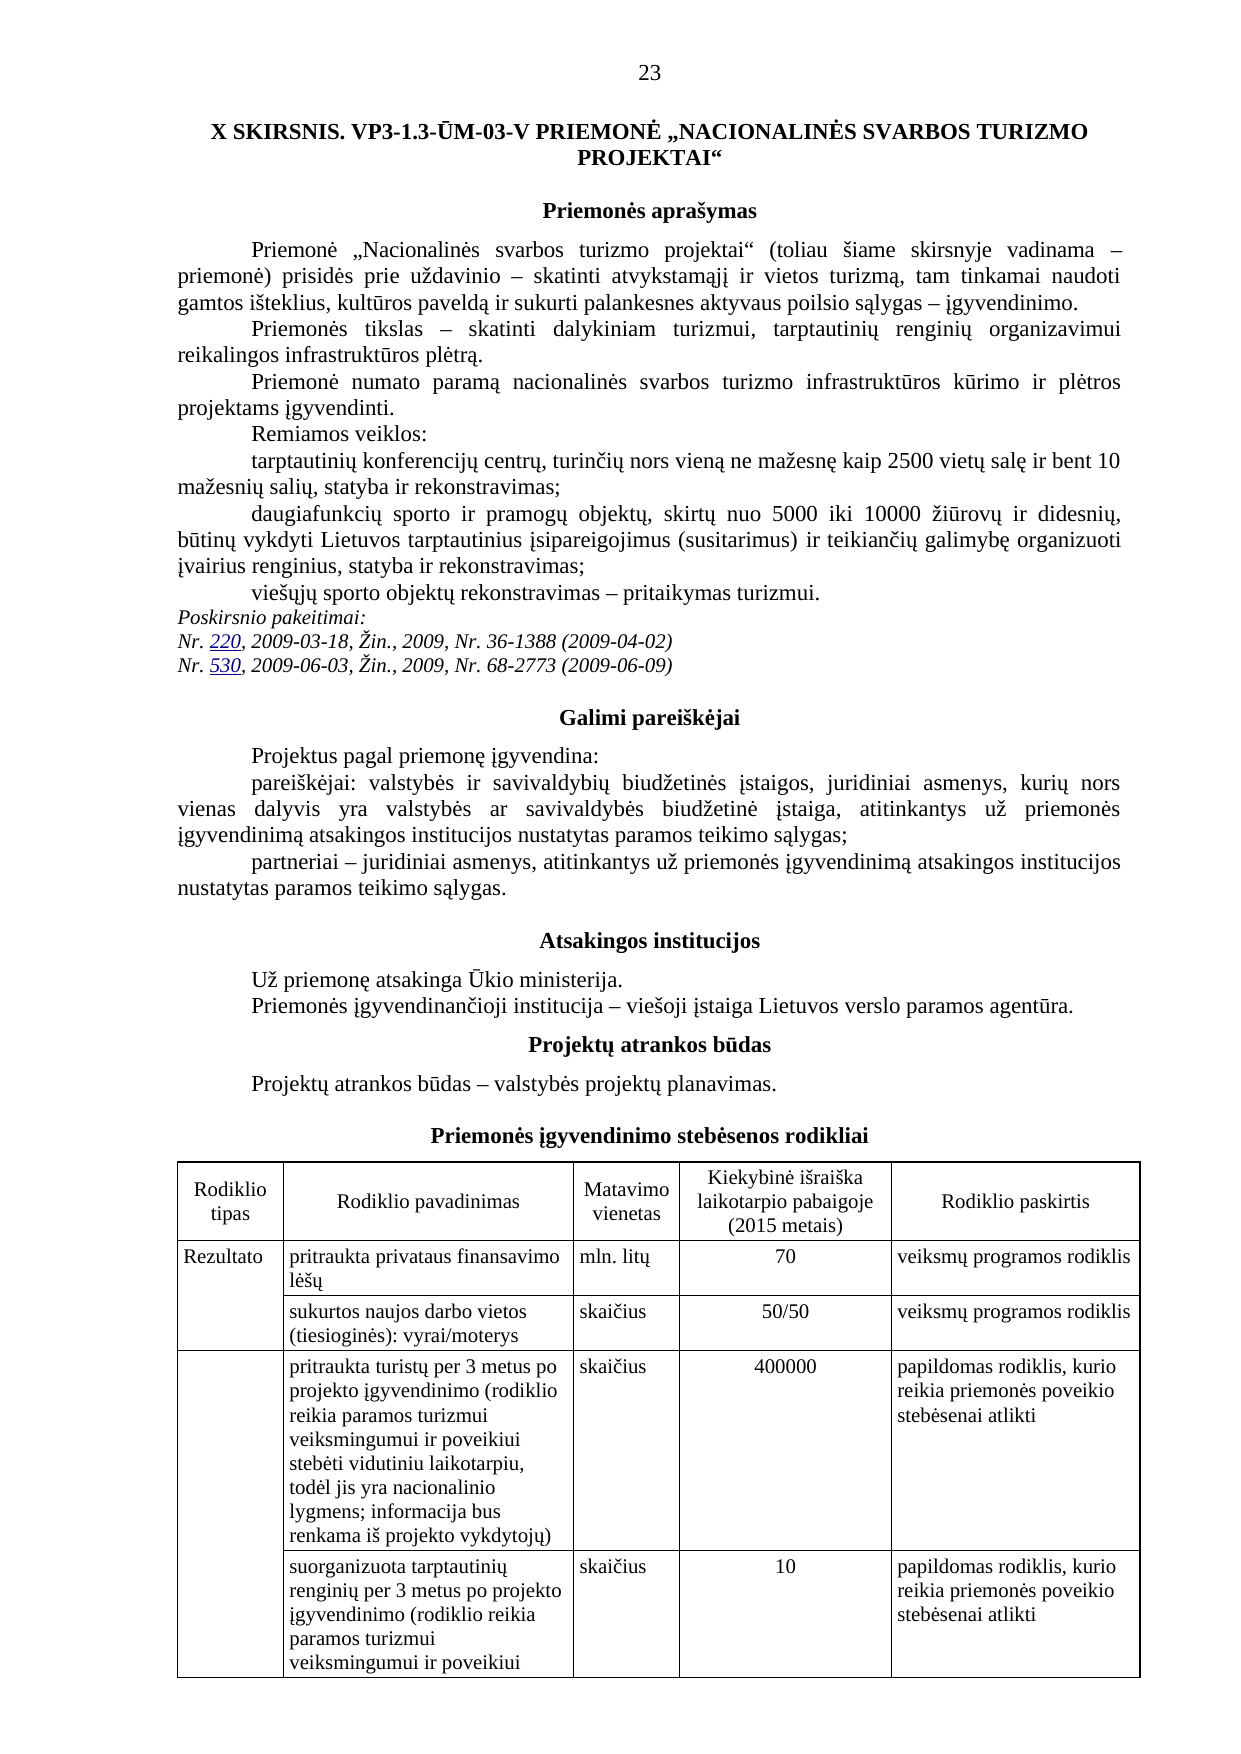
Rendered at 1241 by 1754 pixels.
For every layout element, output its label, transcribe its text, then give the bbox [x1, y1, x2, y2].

table_cell pritraukta privataus finansavimo lėšų [284, 1241, 573, 1295]
text Nr. 220, 2009-03-18, Žin., 2009, Nr. 36-1388 (2009-04-02) [177, 629, 1122, 653]
text Projektų atrankos būdas [177, 1031, 1122, 1057]
text Poskirsnio pakeitimai: [177, 605, 1122, 629]
text Projektų atrankos būdas – valstybės projektų planavimas. [177, 1070, 1122, 1096]
table_cell papildomas rodiklis, kurio reikia priemonės poveikio stebėsenai atlikti [892, 1351, 1139, 1550]
text Projektus pagal priemonę įgyvendina: [177, 742, 1122, 769]
text tarptautinių konferencijų centrų, turinčių nors vieną ne mažesnę kaip 2500 vietų salę ir bent 10 mažesnių salių, statyba ir rekonstravimas; [177, 447, 1122, 499]
text Priemonės tikslas – skatinti dalykiniam turizmui, tarptautinių renginių organizavimui reikalingos infrastruktūros plėtrą. [177, 315, 1122, 368]
text daugiafunkcių sporto ir pramogų objektų, skirtų nuo 5000 iki 10000 žiūrovų ir didesnių, būtinų vykdyti Lietuvos tarptautinius įsipareigojimus (susitarimus) ir teikiančių galimybę organizuoti įvairius renginius, statyba ir rekonstravimas; [177, 499, 1122, 579]
text Priemonė „Nacionalinės svarbos turizmo projektai“ (toliau šiame skirsnyje vadinama – priemonė) prisidės prie uždavinio – skatinti atvykstamąjį ir vietos turizmą, tam tinkamai naudoti gamtos išteklius, kultūros paveldą ir sukurti palankesnes aktyvaus poilsio sąlygas – įgyvendinimo. [177, 236, 1122, 315]
subtitle X Skirsnis. VP3-1.3-ŪM-03-V PRIEMONĖ „NACIONALINĖS SVARBOS TURIZMO PROJEKTAI“ [177, 118, 1122, 171]
table_cell papildomas rodiklis, kurio reikia priemonės poveikio stebėsenai atlikti [892, 1551, 1139, 1677]
table_cell pritraukta turistų per 3 metus po projekto įgyvendinimo (rodiklio reikia paramos turizmui veiksmingumui ir poveikiui stebėti vidutiniu laikotarpiu, todėl jis yra nacionalinio lygmens; informacija bus renkama iš projekto vykdytojų) [284, 1351, 573, 1550]
table_cell [178, 1351, 283, 1550]
text Priemonės įgyvendinimo stebėsenos rodikliai [177, 1122, 1122, 1149]
text Remiamos veiklos: [177, 421, 1122, 447]
table_cell [178, 1295, 283, 1350]
table_cell skaičius [574, 1296, 679, 1350]
table_cell [178, 1550, 283, 1677]
table_cell veiksmų programos rodiklis [892, 1296, 1139, 1350]
table_cell 400000 [680, 1351, 891, 1550]
table_header Matavimo vienetas [574, 1163, 679, 1240]
table_header Kiekybinė išraiška laikotarpio pabaigoje (2015 metais) [680, 1163, 891, 1240]
text Nr. 530, 2009-06-03, Žin., 2009, Nr. 68-2773 (2009-06-09) [177, 653, 1122, 677]
table_header Rodiklio tipas [178, 1163, 283, 1240]
table_header Rodiklio pavadinimas [284, 1163, 573, 1240]
table_cell sukurtos naujos darbo vietos (tiesioginės): vyrai/moterys [284, 1296, 573, 1350]
table_cell veiksmų programos rodiklis [892, 1241, 1139, 1295]
table_cell suorganizuota tarptautinių renginių per 3 metus po projekto įgyvendinimo (rodiklio reikia paramos turizmui veiksmingumui ir poveikiui [284, 1551, 573, 1677]
text pareiškėjai: valstybės ir savivaldybių biudžetinės įstaigos, juridiniai asmenys, kurių nors vienas dalyvis yra valstybės ar savivaldybės biudžetinė įstaiga, atitinkantys už priemonės įgyvendinimą atsakingos institucijos nustatytas paramos teikimo sąlygas; [177, 769, 1122, 848]
text viešųjų sporto objektų rekonstravimas – pritaikymas turizmui. [177, 579, 1122, 605]
text Galimi pareiškėjai [177, 703, 1122, 730]
text Priemonės įgyvendinančioji institucija – viešoji įstaiga Lietuvos verslo paramos agentūra. [177, 992, 1122, 1018]
table_cell skaičius [574, 1551, 679, 1677]
table_cell mln. litų [574, 1241, 679, 1295]
table_header Rodiklio paskirtis [892, 1163, 1139, 1240]
text Priemonės aprašymas [177, 197, 1122, 223]
table_cell 50/50 [680, 1296, 891, 1350]
text partneriai – juridiniai asmenys, atitinkantys už priemonės įgyvendinimą atsakingos institucijos nustatytas paramos teikimo sąlygas. [177, 848, 1122, 901]
table_cell Rezultato [178, 1241, 283, 1295]
text Už priemonę atsakinga Ūkio ministerija. [177, 966, 1122, 992]
table_cell skaičius [574, 1351, 679, 1550]
table_cell 70 [680, 1241, 891, 1295]
text Priemonė numato paramą nacionalinės svarbos turizmo infrastruktūros kūrimo ir plėtros projektams įgyvendinti. [177, 368, 1122, 421]
text Atsakingos institucijos [177, 927, 1122, 953]
table_cell 10 [680, 1551, 891, 1677]
